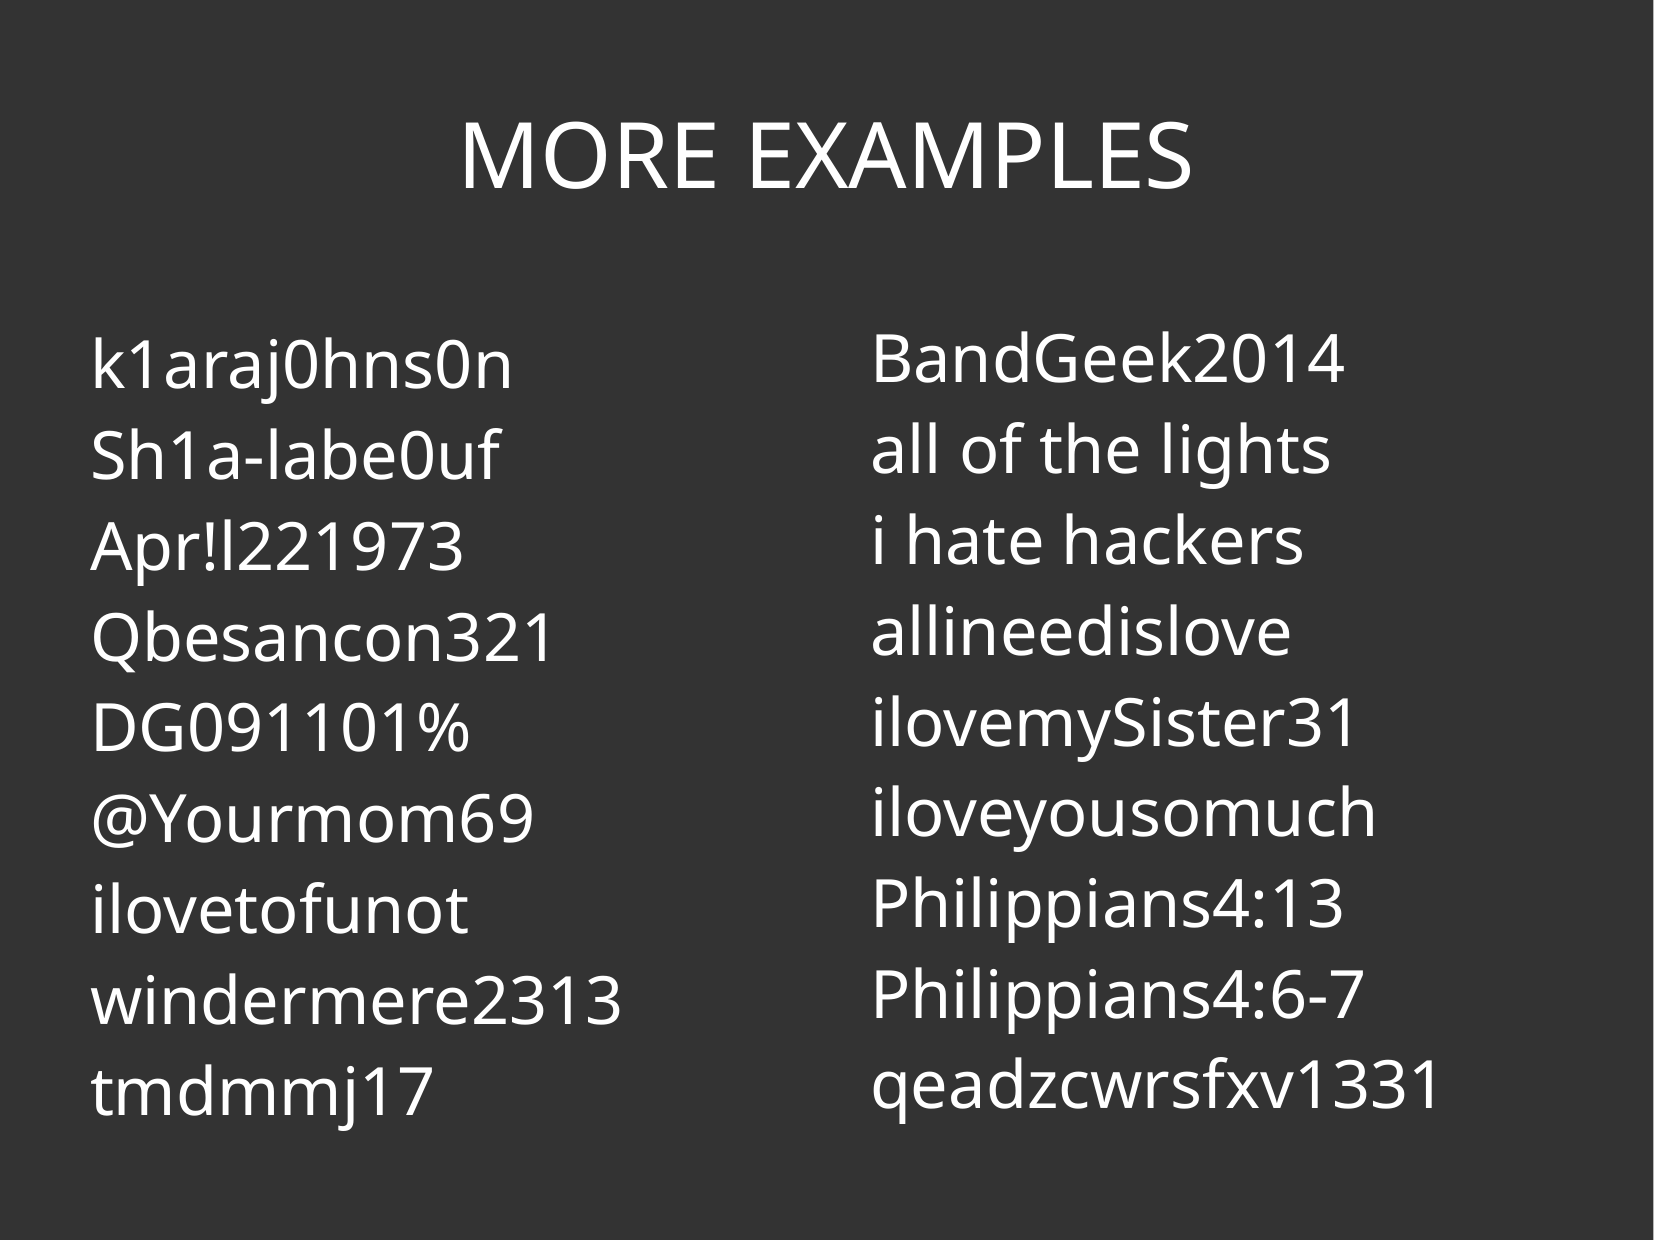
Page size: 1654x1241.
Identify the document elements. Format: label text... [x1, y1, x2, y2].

title MORE EXAMPLES [82, 49, 1571, 257]
text_box k1araj0hns0n Sh1a-labe0uf Apr!l221973 Qbesancon321 DG091101% @Yourmom69 ilovetofunot windermere2313 tmdmmj17 [90, 280, 826, 1172]
text_box BandGeek2014 all of the lights i hate hackers allineedislove ilovemySister31 iloveyousomuch Philippians4:13 Philippians4:6-7 qeadzcwrsfxv1331 [870, 274, 1576, 1166]
